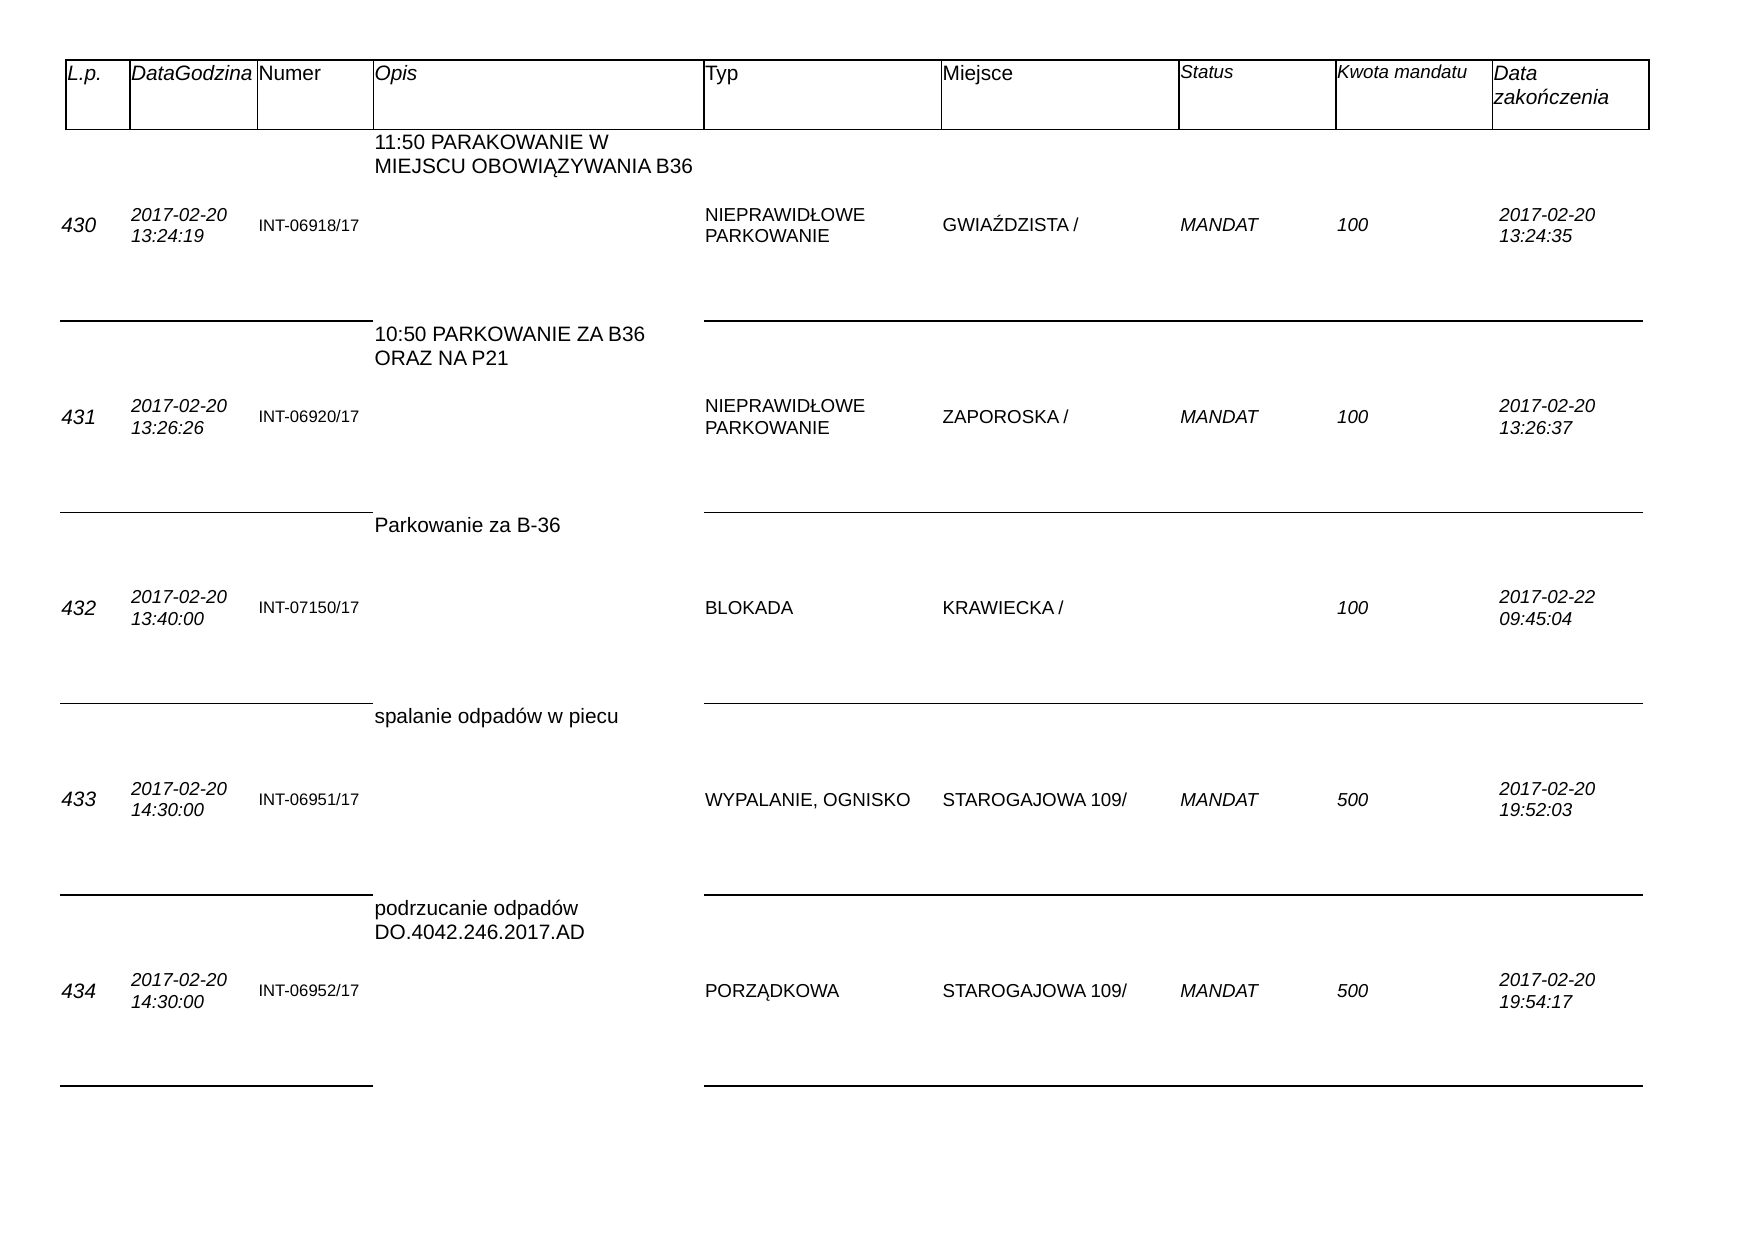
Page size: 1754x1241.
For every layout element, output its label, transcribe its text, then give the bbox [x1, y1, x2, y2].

table_cell [1643, 703, 1649, 894]
table_cell MANDAT [1179, 322, 1336, 511]
table_header DataGodzina [131, 61, 257, 129]
table_cell 434 [60, 896, 130, 1085]
table_cell PORZĄDKOWA [704, 896, 941, 1085]
table_cell 2017-02-20 13:26:37 [1498, 322, 1643, 511]
table_header Kwota mandatu [1337, 61, 1492, 129]
table_cell 100 [1336, 322, 1498, 511]
table_cell 2017-02-20 14:30:00 [130, 896, 257, 1085]
table_cell 431 [60, 322, 130, 511]
table_cell spalanie odpadów w piecu [373, 703, 704, 894]
table_cell MANDAT [1179, 704, 1336, 894]
table_cell STAROGAJOWA 109/ [941, 896, 1179, 1085]
table_cell 100 [1336, 513, 1498, 703]
table_cell [1179, 513, 1336, 703]
table_cell 2017-02-20 13:40:00 [130, 513, 257, 703]
table_cell 2017-02-20 13:24:35 [1498, 130, 1643, 320]
table_cell 2017-02-20 13:24:19 [130, 130, 257, 320]
table_cell 11:50 PARAKOWANIE W MIEJSCU OBOWIĄZYWANIA B36 [373, 130, 704, 320]
table_cell 100 [1336, 130, 1498, 320]
table_header Typ [705, 61, 941, 129]
table_cell Parkowanie za B-36 [373, 511, 704, 703]
table_header [60, 59, 65, 129]
table_cell ZAPOROSKA / [941, 322, 1179, 511]
table_cell 430 [60, 129, 130, 320]
table_cell MANDAT [1179, 896, 1336, 1085]
table_cell 2017-02-22 09:45:04 [1498, 513, 1643, 703]
table_cell GWIAŹDZISTA / [941, 130, 1179, 320]
table_cell podrzucanie odpadów DO.4042.246.2017.AD [373, 894, 704, 1085]
table_cell KRAWIECKA / [941, 513, 1179, 703]
table_cell [1643, 511, 1649, 703]
table_cell STAROGAJOWA 109/ [941, 704, 1179, 894]
table_cell 500 [1336, 896, 1498, 1085]
table_cell NIEPRAWIDŁOWE PARKOWANIE [704, 322, 941, 511]
table_header Data zakończenia [1493, 61, 1648, 129]
table_header Opis [374, 61, 703, 129]
table_header Numer [258, 61, 373, 129]
table_cell WYPALANIE, OGNISKO [704, 704, 941, 894]
table_cell 433 [60, 704, 130, 894]
table_cell [1643, 320, 1649, 511]
table_cell INT-06920/17 [257, 322, 373, 511]
table_cell [1643, 894, 1649, 1085]
table_cell 500 [1336, 704, 1498, 894]
table_cell INT-07150/17 [257, 513, 373, 703]
table_cell INT-06952/17 [257, 896, 373, 1085]
table_cell NIEPRAWIDŁOWE PARKOWANIE [704, 130, 941, 320]
table_cell INT-06918/17 [257, 130, 373, 320]
table_cell [1643, 130, 1649, 320]
table_header Miejsce [942, 61, 1178, 129]
table_cell 2017-02-20 19:54:17 [1498, 896, 1643, 1085]
table_header L.p. [67, 61, 129, 129]
table_cell INT-06951/17 [257, 704, 373, 894]
table_cell 432 [60, 513, 130, 703]
table_cell MANDAT [1179, 130, 1336, 320]
table_cell 2017-02-20 19:52:03 [1498, 704, 1643, 894]
table_header Status [1180, 61, 1335, 129]
table_cell BLOKADA [704, 513, 941, 703]
table_cell 2017-02-20 13:26:26 [130, 322, 257, 511]
table_cell 10:50 PARKOWANIE ZA B36 ORAZ NA P21 [373, 320, 704, 511]
table_cell 2017-02-20 14:30:00 [130, 704, 257, 894]
